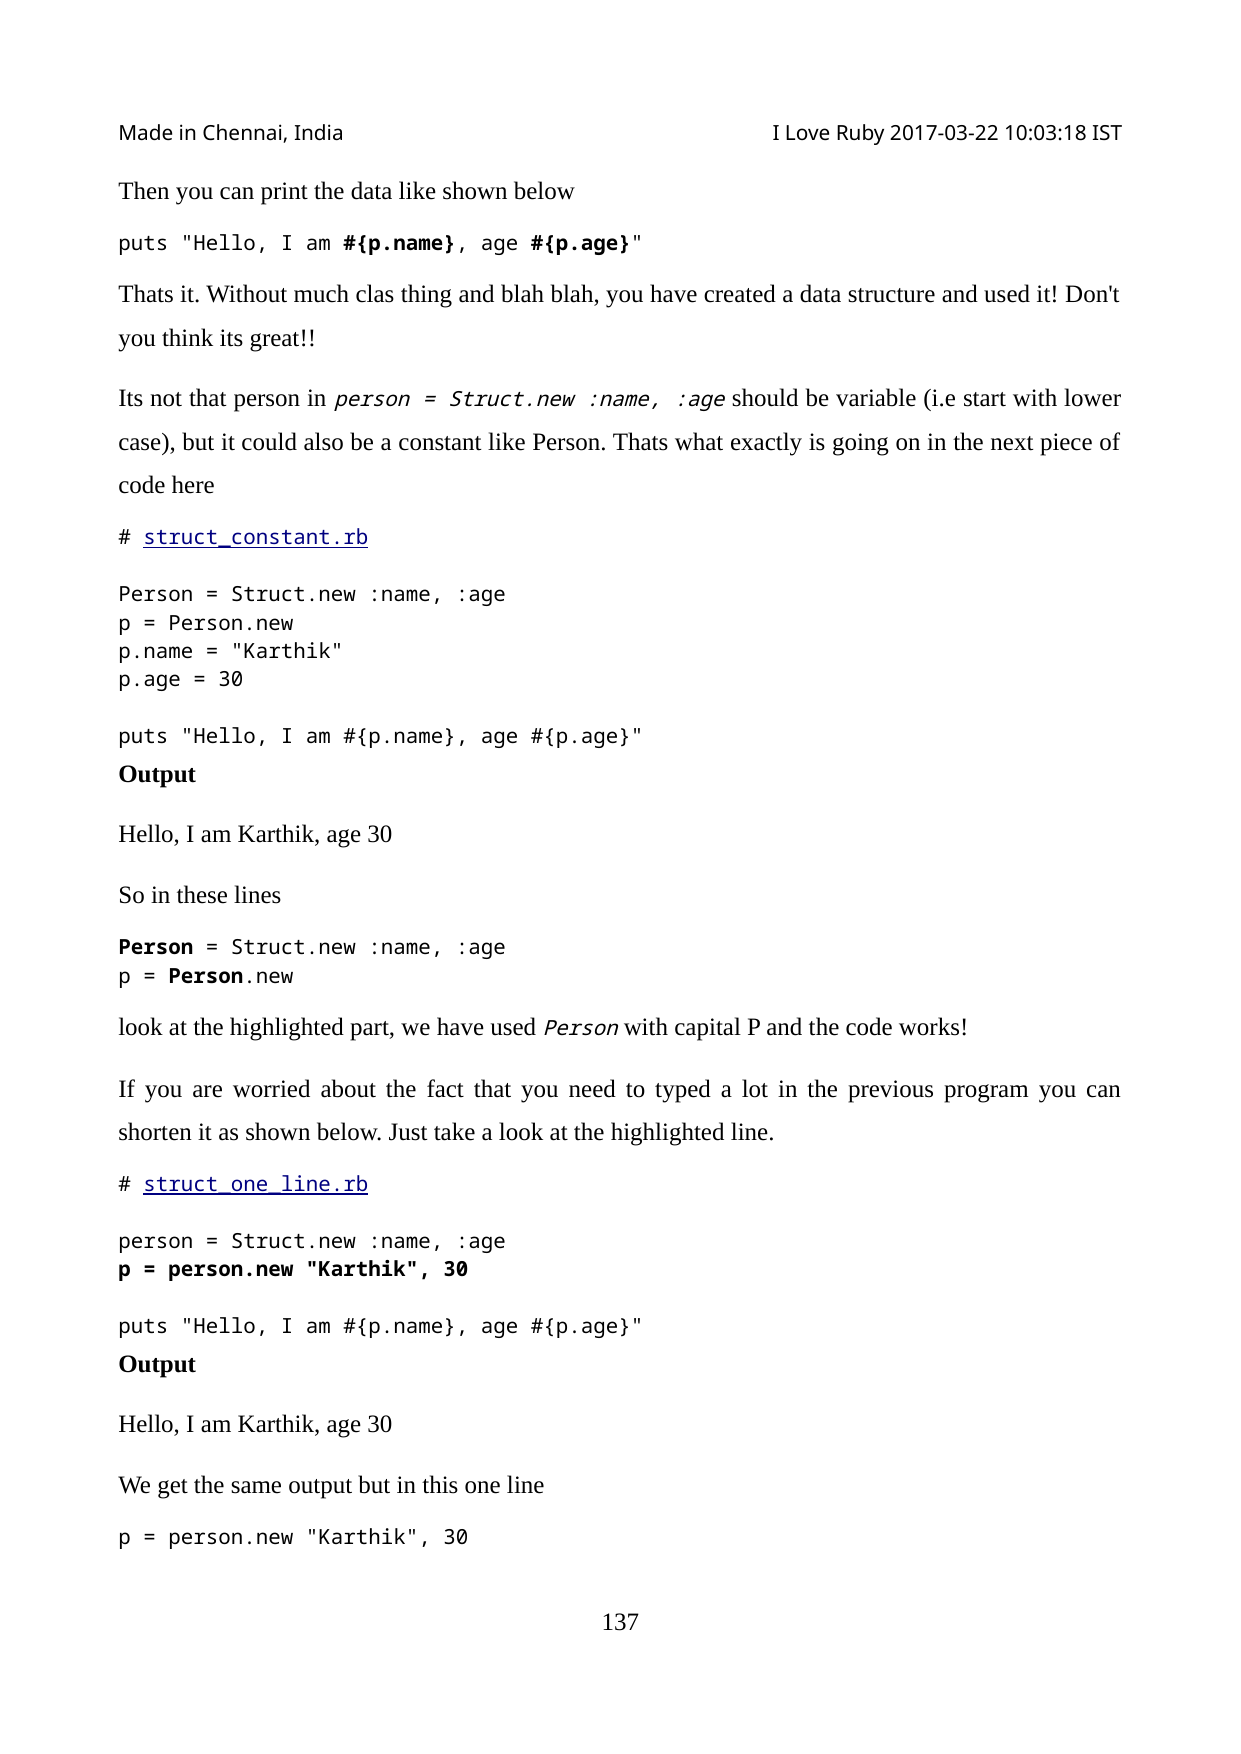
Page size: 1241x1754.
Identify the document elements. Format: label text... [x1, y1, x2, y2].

text puts "Hello, I am #{p.name}, age #{p.age}" [118, 1311, 1122, 1340]
text Person = Struct.new :name, :age [118, 579, 1122, 608]
text Output [118, 1349, 1122, 1377]
text look at the highlighted part, we have used Person with capital P and the code works! [118, 1012, 1122, 1042]
text # struct_one_line.rb [118, 1169, 1122, 1198]
text person = Struct.new :name, :age [118, 1226, 1122, 1254]
text Output [118, 759, 1122, 787]
text So in these lines [118, 880, 1122, 909]
text p.name = "Karthik" [118, 636, 1122, 664]
text p = Person.new [118, 608, 1122, 636]
text Hello, I am Karthik, age 30 [118, 819, 1122, 848]
text p = person.new "Karthik", 30 [118, 1522, 1122, 1551]
text Person = Struct.new :name, :age [118, 932, 1122, 961]
text Then you can print the data like shown below [118, 176, 1122, 205]
text Its not that person in person = Struct.new :name, :age should be variable (i.e start with lower case), but it could also be a constant like Person. Thats what exactly is going on in the next piece of code here [118, 383, 1122, 499]
text p = Person.new [118, 961, 1122, 989]
text puts "Hello, I am #{p.name}, age #{p.age}" [118, 721, 1122, 750]
text # struct_constant.rb [118, 522, 1122, 551]
text p.age = 30 [118, 664, 1122, 693]
text We get the same output but in this one line [118, 1470, 1122, 1499]
text puts "Hello, I am #{p.name}, age #{p.age}" [118, 228, 1122, 256]
text p = person.new "Karthik", 30 [118, 1254, 1122, 1283]
text Hello, I am Karthik, age 30 [118, 1409, 1122, 1438]
text If you are worried about the fact that you need to typed a lot in the previous program you can shorten it as shown below. Just take a look at the highlighted line. [118, 1074, 1122, 1146]
text Thats it. Without much clas thing and blah blah, you have created a data structure and used it! Don't you think its great!! [118, 279, 1122, 351]
